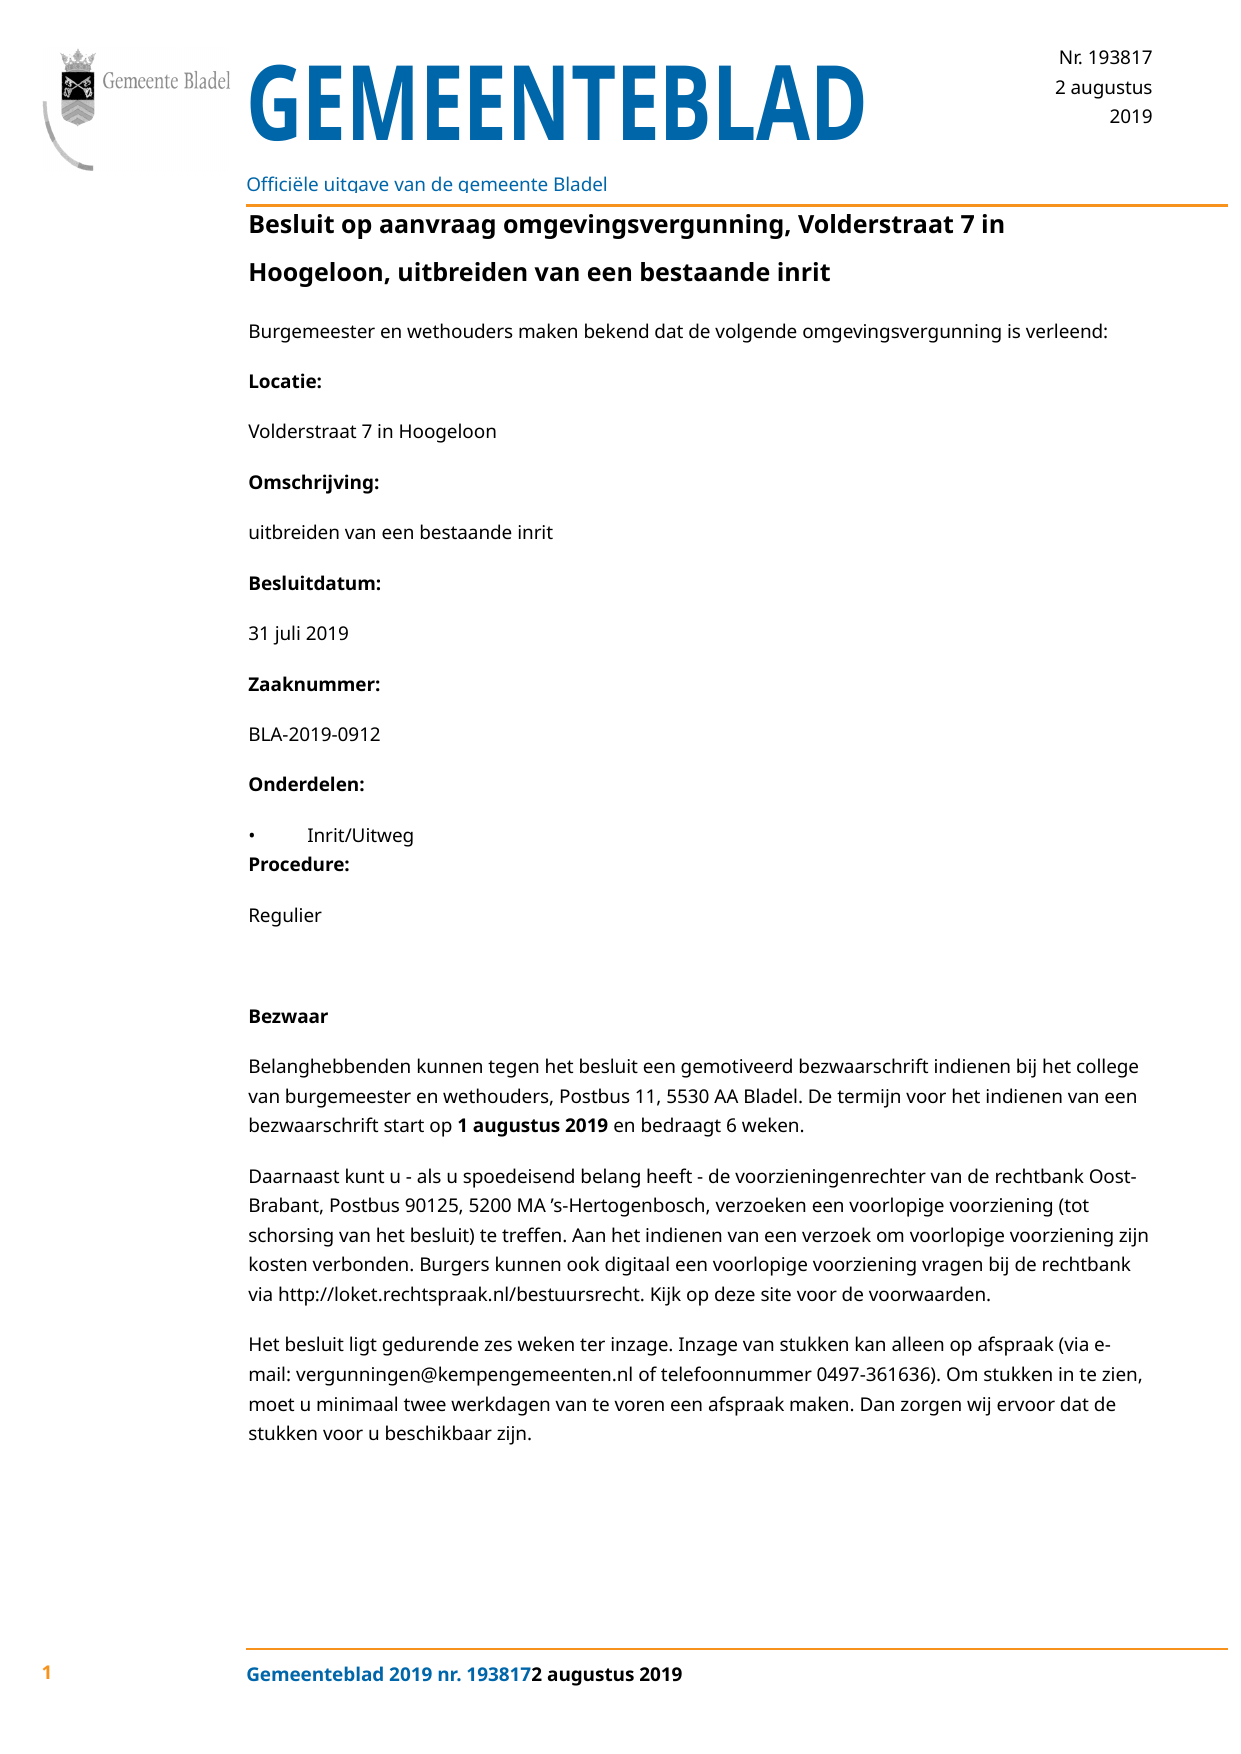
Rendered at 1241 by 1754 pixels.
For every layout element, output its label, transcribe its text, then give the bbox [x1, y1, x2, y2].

text Procedure: [248, 852, 1152, 877]
text Burgemeester en wethouders maken bekend dat de volgende omgevingsvergunning is verleend: [248, 318, 1152, 344]
text Besluit op aanvraag omgevingsvergunning, Volderstraat 7 in Hoogeloon, uitbreiden van een bestaande inrit [248, 207, 1152, 288]
text Zaaknummer: [248, 671, 1152, 697]
text Omschrijving: [248, 469, 1152, 495]
text BLA-2019-0912 [248, 721, 1152, 747]
text 31 juli 2019 [248, 620, 1152, 646]
text Bezwaar [248, 1003, 1152, 1029]
text Volderstraat 7 in Hoogeloon [248, 419, 1152, 444]
text Locatie: [248, 368, 1152, 394]
text Regulier [248, 902, 1152, 928]
text Belanghebbenden kunnen tegen het besluit een gemotiveerd bezwaarschrift indienen bij het college van burgemeester en wethouders, Postbus 11, 5530 AA Bladel. De termijn voor het indienen van een bezwaarschrift start op 1 augustus 2019 en bedraagt 6 weken. [248, 1053, 1152, 1138]
text Daarnaast kunt u - als u spoedeisend belang heeft - de voorzieningenrechter van de rechtbank Oost-Brabant, Postbus 90125, 5200 MA ’s-Hertogenbosch, verzoeken een voorlopige voorziening (tot schorsing van het besluit) te treffen. Aan het indienen van een verzoek om voorlopige voorziening zijn kosten verbonden. Burgers kunnen ook digitaal een voorlopige voorziening vragen bij de rechtbank via http://loket.rechtspraak.nl/bestuursrecht. Kijk op deze site voor de voorwaarden. [248, 1163, 1152, 1307]
list Inrit/Uitweg [248, 822, 1152, 848]
text Onderdelen: [248, 772, 1152, 797]
text Het besluit ligt gedurende zes weken ter inzage. Inzage van stukken kan alleen op afspraak (via e-mail: vergunningen@kempengemeenten.nl of telefoonnummer 0497-361636). Om stukken in te zien, moet u minimaal twee werkdagen van te voren een afspraak maken. Dan zorgen wij ervoor dat de stukken voor u beschikbaar zijn. [248, 1332, 1152, 1446]
text uitbreiden van een bestaande inrit [248, 519, 1152, 545]
text Besluitdatum: [248, 570, 1152, 596]
picture [41, 47, 231, 172]
